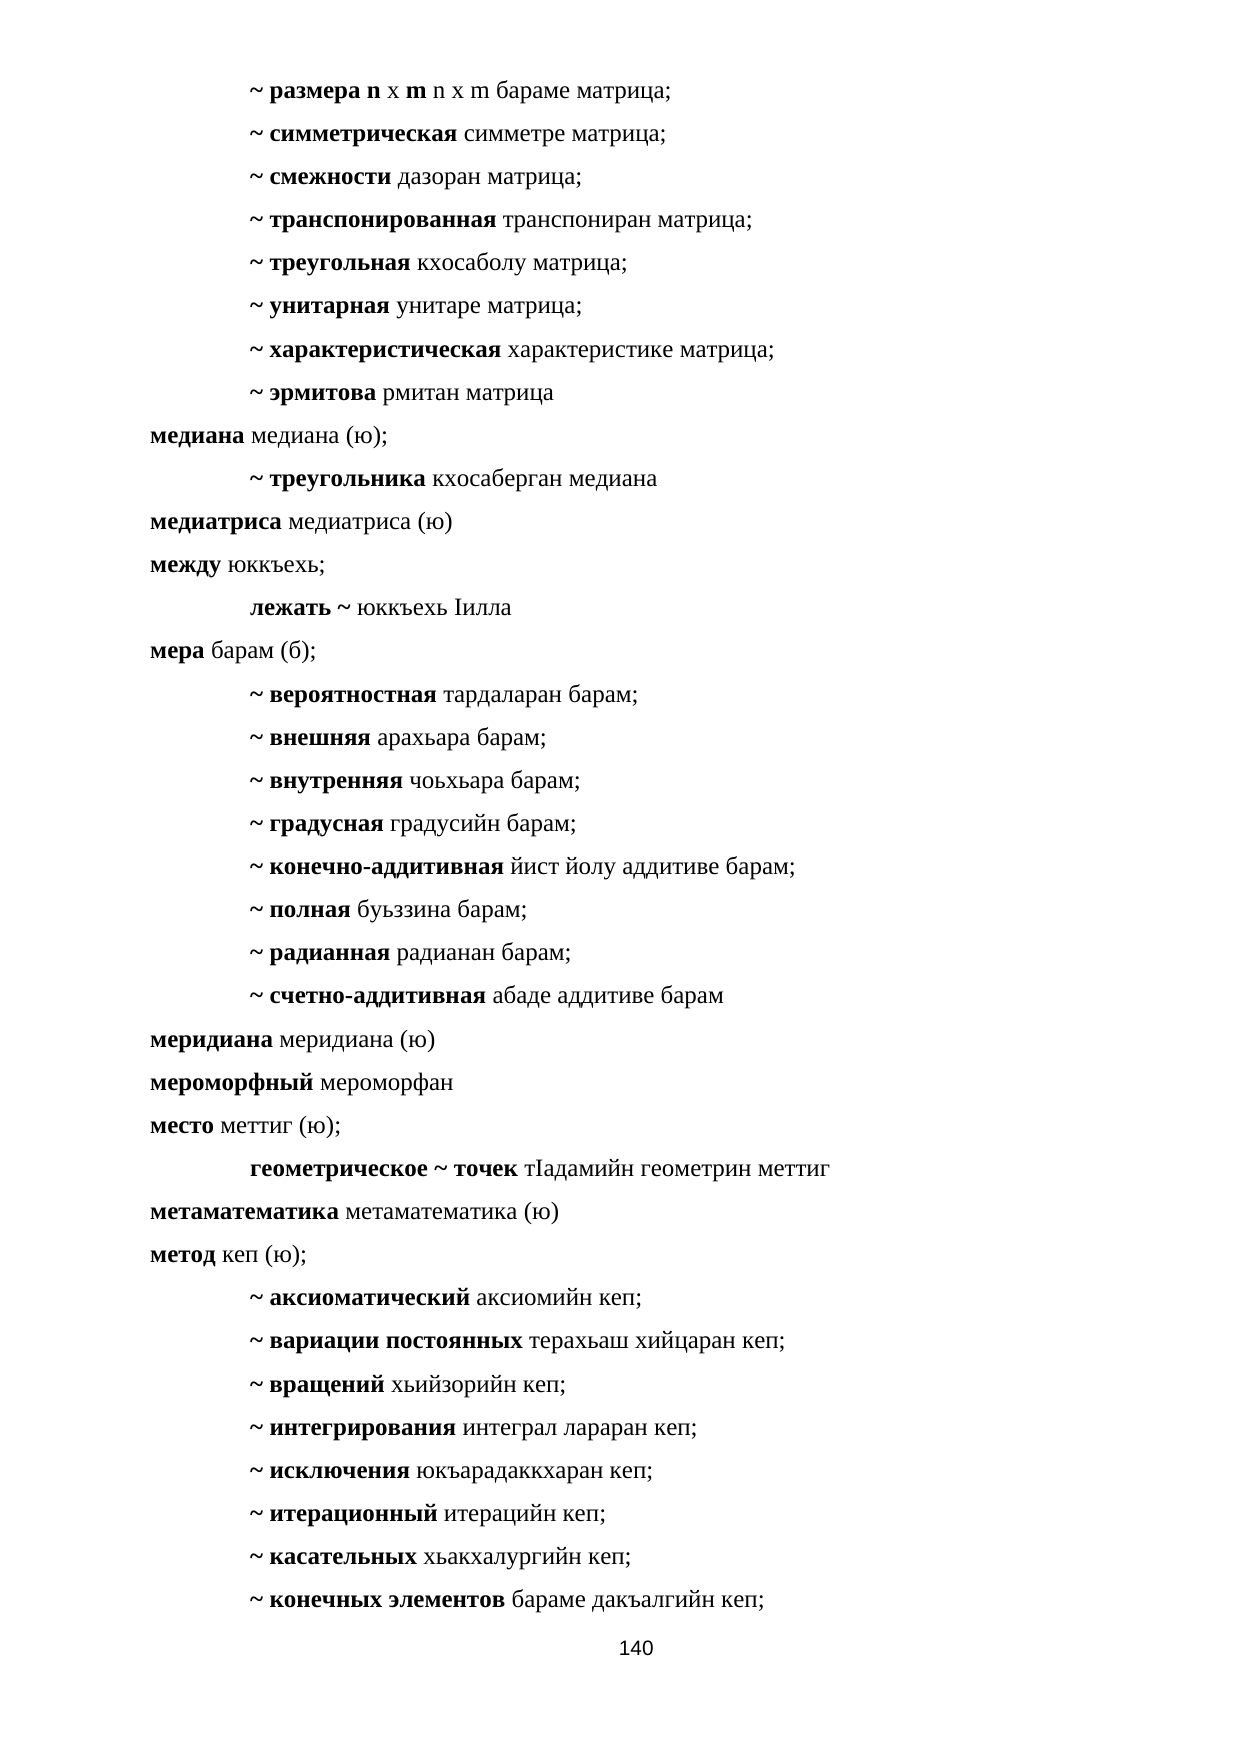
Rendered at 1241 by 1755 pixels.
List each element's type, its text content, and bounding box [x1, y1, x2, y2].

text метод кеп (ю); ~ аксиоматический аксиомийн кеп; ~ вариации постоянных терахьаш хийцаран кеп; ~ вращений хьийзорийн кеп; ~ интегрирования интеграл лараран кеп; ~ исключения юкъарадаккхаран кеп; ~ итерационный итерацийн кеп; ~ касательных хьакхалургийн кеп; ~ конечных элементов бараме дакъалгийн кеп; [150, 1239, 1122, 1613]
text медиана медиана (ю); ~ треугольника кхосаберган медиана [150, 420, 1122, 492]
text мера барам (б); ~ вероятностная тардаларан барам; ~ внешняя арахьара барам; ~ внутренняя чоьхьара барам; ~ градусная градусийн барам; ~ конечно-аддитивная йист йолу аддитиве барам; ~ полная буьззина барам; ~ радианная радианан барам; ~ счетно-аддитивная абаде аддитиве барам [150, 636, 1122, 1009]
text метаматематика метаматематика (ю) [150, 1196, 1122, 1225]
text мероморфный мероморфан [150, 1067, 1122, 1096]
text место меттиг (ю); геометрическое ~ точек тӀадамийн геометрин меттиг [150, 1110, 1122, 1182]
text медиатриса медиатриса (ю) [150, 506, 1122, 535]
text ~ размера n x m n x m бараме матрица; ~ симметрическая симметре матрица; ~ смежности дазоран матрица; ~ транспонированная транспониран матрица; ~ треугольная кхосаболу матрица; ~ унитарная унитаре матрица; ~ характеристическая характеристике матрица; ~ эрмитова рмитан матрица [150, 75, 1122, 406]
text меридиана меридиана (ю) [150, 1024, 1122, 1052]
text между юккъехь; лежать ~ юккъехь Ӏилла [150, 549, 1122, 621]
